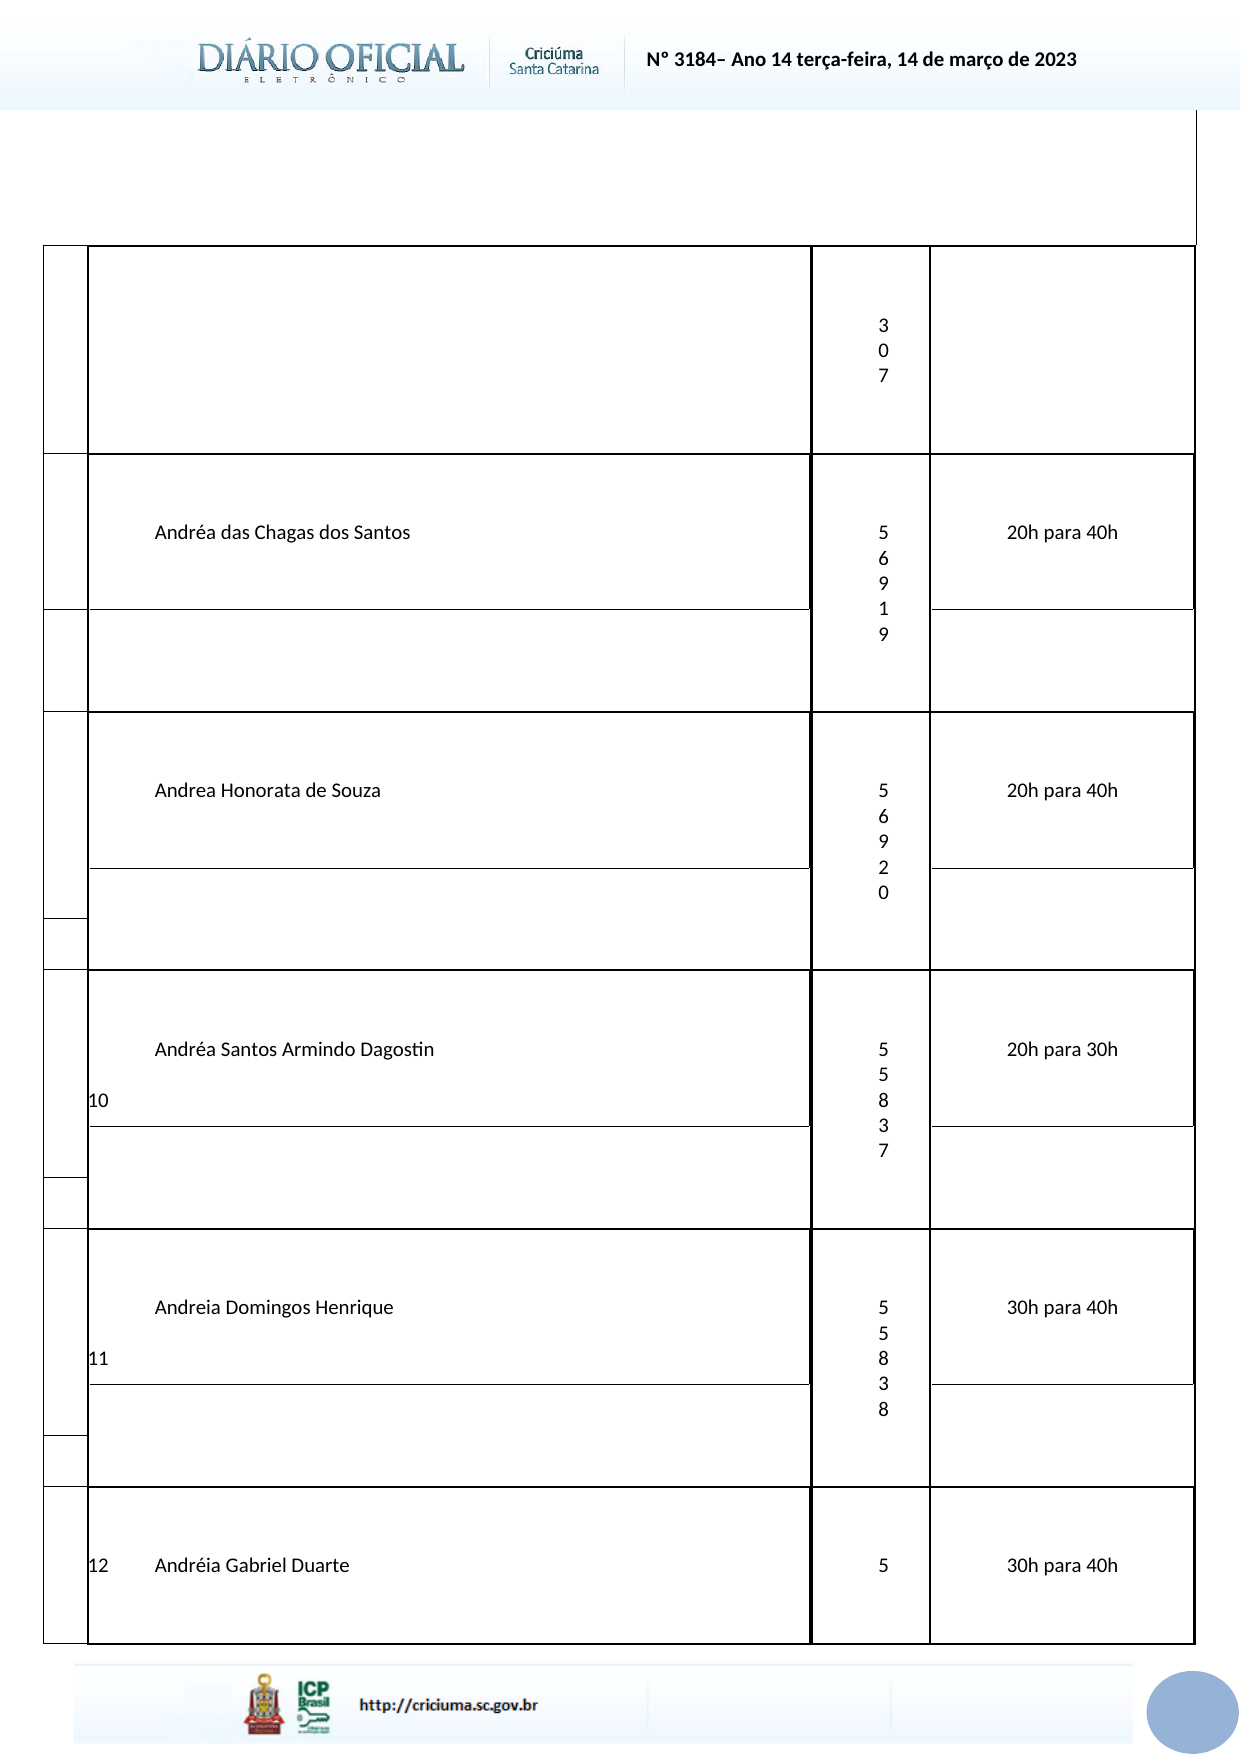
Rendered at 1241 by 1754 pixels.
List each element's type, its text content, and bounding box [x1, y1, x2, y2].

table_cell 30h para 40h [931, 1488, 1193, 1643]
table_cell 55837 [813, 971, 929, 1228]
table_cell 8 [44, 610, 87, 711]
table_cell 307 [813, 247, 929, 453]
table_cell 11 [44, 1229, 87, 1435]
table_cell 56919 [813, 455, 929, 711]
table_cell Andrea Honorata de Souza [89, 713, 810, 969]
table_cell 20h para 30h [931, 971, 1194, 1228]
table_cell 12 [44, 1487, 87, 1643]
table_cell [89, 247, 810, 453]
table_cell 8 [44, 454, 87, 609]
table_cell 20h para 40h [931, 455, 1194, 711]
table_cell 9 [44, 712, 87, 918]
table_cell 55838 [813, 1230, 929, 1486]
table_cell [931, 247, 1194, 453]
table_cell 56920 [813, 713, 929, 969]
table_cell 10 [44, 1178, 87, 1228]
table_cell 30h para 40h [931, 1230, 1194, 1486]
table_cell 9 [44, 919, 87, 969]
table_cell Andréa Santos Armindo Dagostin [89, 971, 810, 1228]
table_cell Andreia Domingos Henrique [89, 1230, 810, 1486]
table_cell 5 [813, 1488, 929, 1643]
table_cell 10 [44, 970, 87, 1177]
table_cell Andréa das Chagas dos Santos [89, 455, 810, 711]
table_cell 20h para 40h [931, 713, 1194, 969]
table_cell Andréia Gabriel Duarte [89, 1488, 809, 1643]
table_cell 7 [44, 246, 87, 453]
table_cell 11 [44, 1436, 87, 1486]
